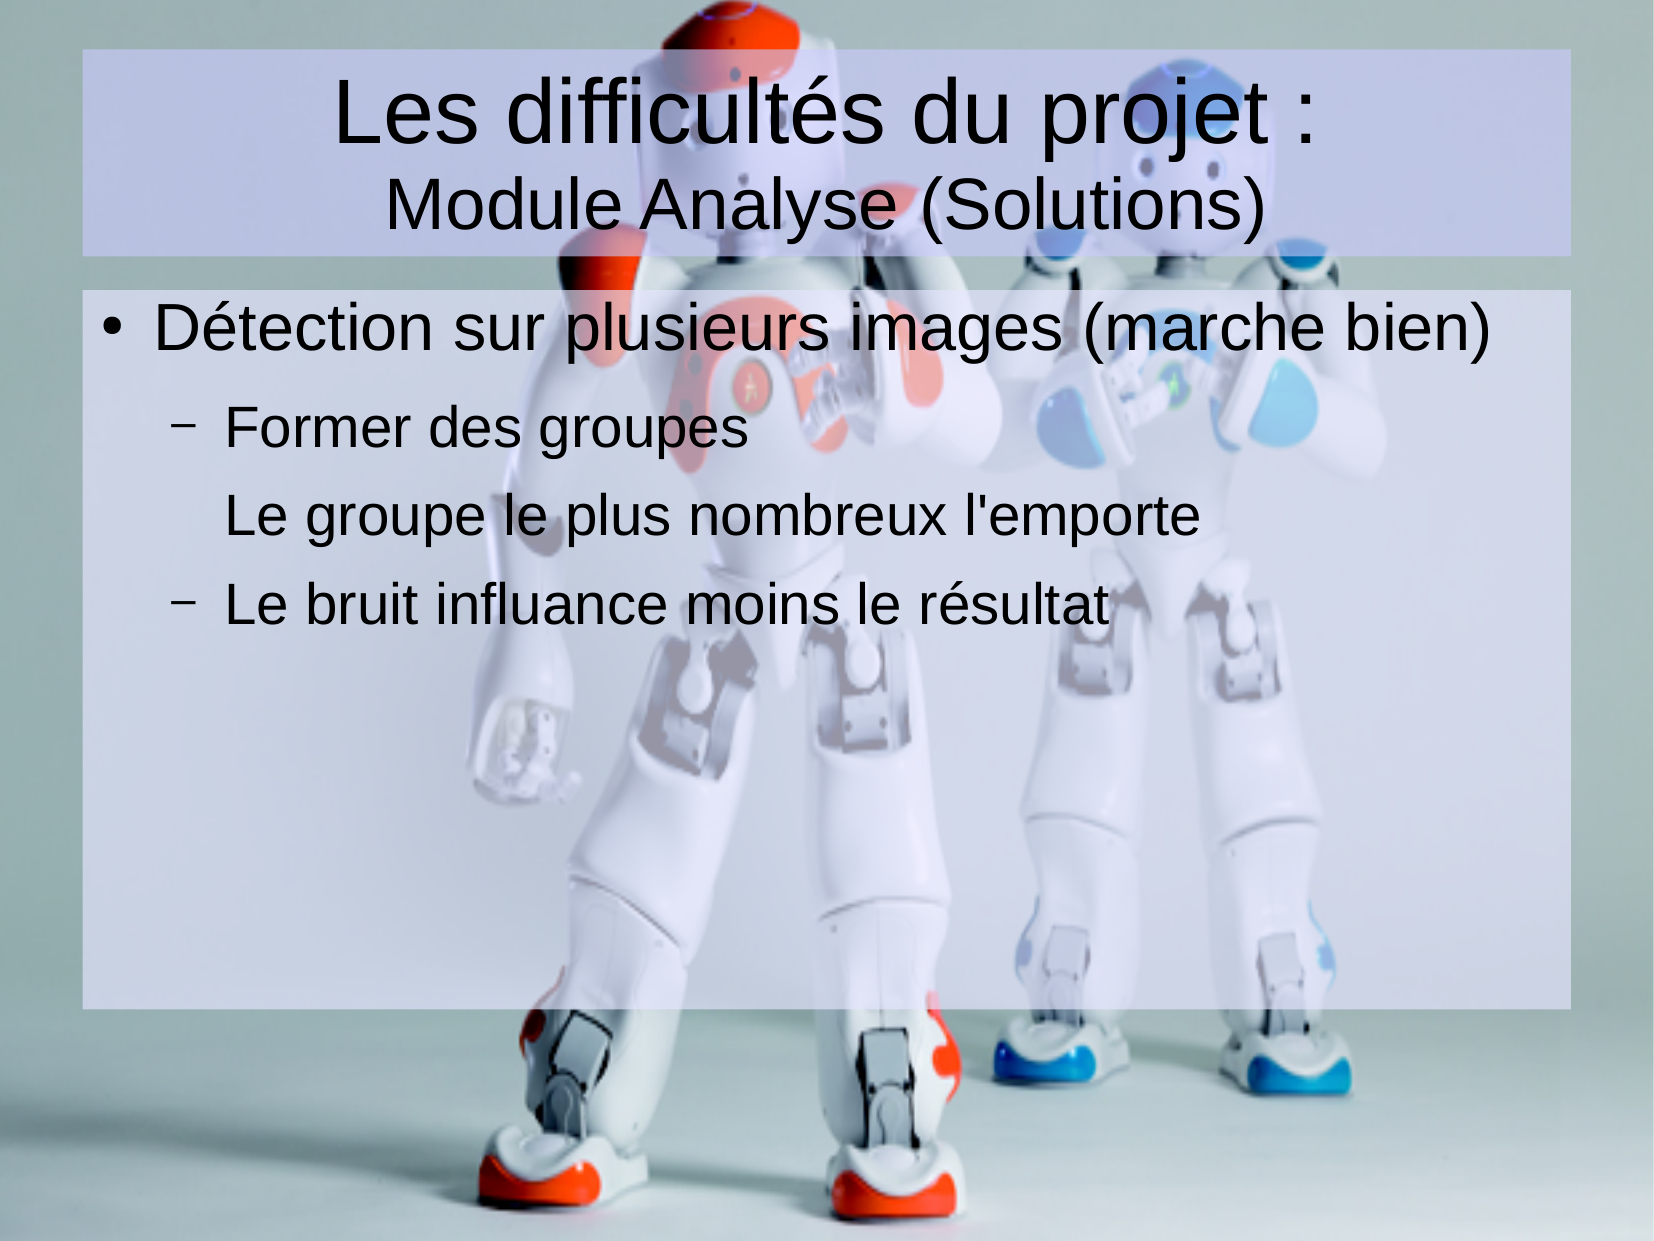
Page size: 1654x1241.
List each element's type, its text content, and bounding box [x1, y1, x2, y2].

title Les difficultés du projet : Module Analyse (Solutions) [82, 49, 1571, 257]
list Détection sur plusieurs images (marche bien) Former des groupes Le groupe le plus nombreux l'emporte Le bruit influance moins le résultat [82, 290, 1571, 1010]
picture [0, 0, 1654, 1241]
